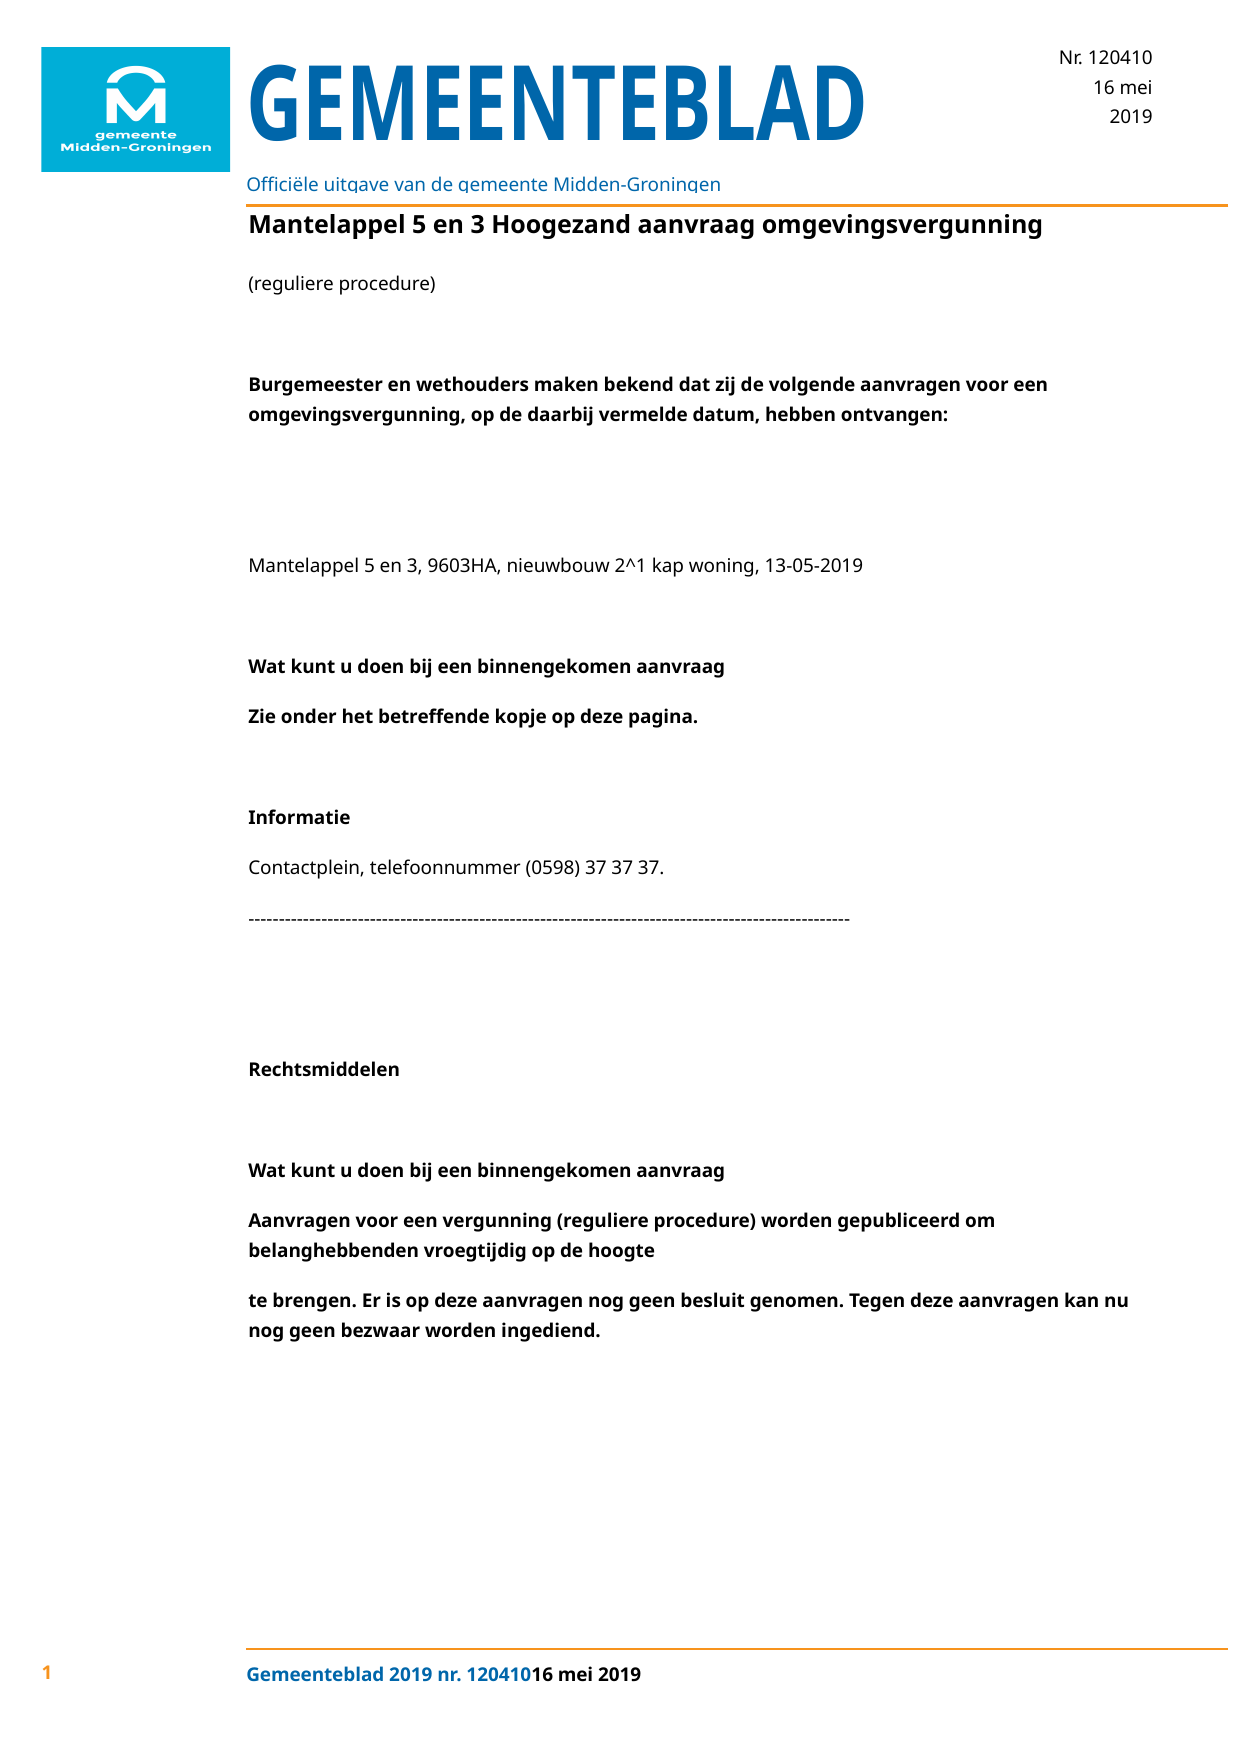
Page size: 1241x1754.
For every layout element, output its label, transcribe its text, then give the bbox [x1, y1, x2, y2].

picture [184, 146, 190, 153]
text Wat kunt u doen bij een binnengekomen aanvraag [248, 1157, 1152, 1183]
text Rechtsmiddelen [248, 1056, 1152, 1082]
text --------------------------------------------------------------------------------------------------- [248, 905, 1152, 931]
text Contactplein, telefoonnummer (0598) 37 37 37. [248, 854, 1152, 880]
picture [108, 66, 164, 82]
text Mantelappel 5 en 3 Hoogezand aanvraag omgevingsvergunning [248, 207, 1152, 241]
text Mantelappel 5 en 3, 9603HA, nieuwbouw 2^1 kap woning, 13-05-2019 [248, 552, 1152, 578]
text Zie onder het betreffende kopje op deze pagina. [248, 703, 1152, 729]
text Wat kunt u doen bij een binnengekomen aanvraag [248, 653, 1152, 678]
picture [107, 89, 165, 122]
text Aanvragen voor een vergunning (reguliere procedure) worden gepubliceerd om belanghebbenden vroegtijdig op de hoogte [248, 1207, 1152, 1263]
text Informatie [248, 804, 1152, 830]
text Burgemeester en wethouders maken bekend dat zij de volgende aanvragen voor een omgevingsvergunning, op de daarbij vermelde datum, hebben ontvangen: [248, 371, 1152, 426]
text (reguliere procedure) [248, 270, 1152, 296]
text te brengen. Er is op deze aanvragen nog geen besluit genomen. Tegen deze aanvragen kan nu nog geen bezwaar worden ingediend. [248, 1287, 1152, 1343]
